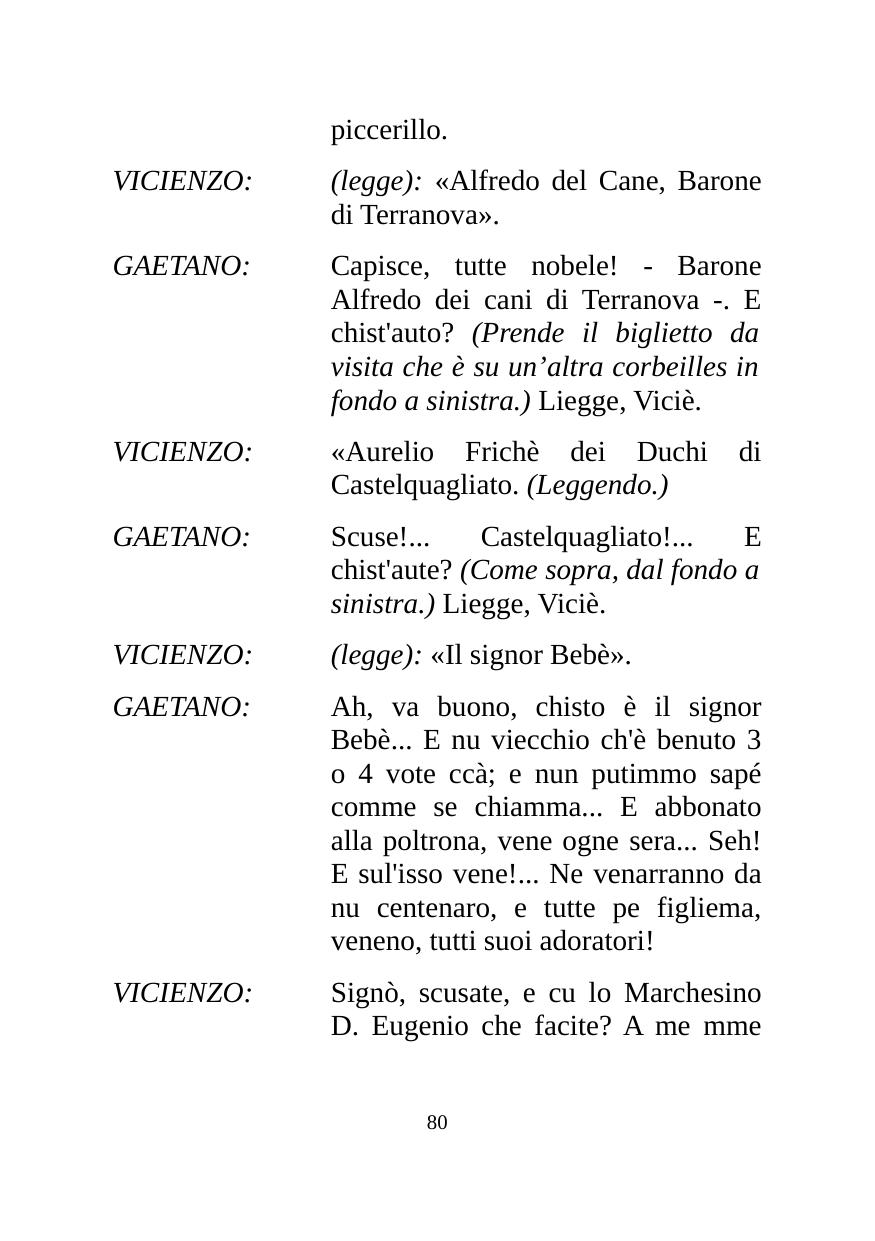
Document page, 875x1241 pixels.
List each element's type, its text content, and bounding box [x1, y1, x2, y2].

table_cell (legge): «Il signor Bebè». [325, 631, 768, 683]
table_cell VICIENZO: [106, 158, 325, 242]
table_cell Ah, va buono, chisto è il signor Bebè... E nu viecchio ch'è benuto 3 o 4 vote ccà; e nun putimmo sapé comme se chiamma... E abbonato alla poltrona, vene ogne sera... Seh! E sul'isso vene!... Ne venarranno da nu centenaro, e tutte pe figliema, veneno, tutti suoi adoratori! [325, 683, 768, 969]
table_cell Capisce, tutte nobele! - Barone Alfredo dei cani di Terranova -. E chist'auto? (Prende il biglietto da visita che è su un’altra corbeilles in fondo a sinistra.) Liegge, Viciè. [325, 243, 768, 428]
table_cell GAETANO: [106, 243, 325, 428]
table_cell (legge): «Alfredo del Cane, Barone di Terranova». [325, 158, 768, 242]
table_cell Scuse!... Castelquagliato!... E chist'aute? (Come sopra, dal fondo a sinistra.) Liegge, Viciè. [325, 513, 768, 631]
table_cell «Aurelio Frichè dei Duchi di Castelquagliato. (Leggendo.) [325, 428, 768, 513]
table_cell [106, 106, 325, 158]
table_cell VICIENZO: [106, 428, 325, 513]
table_cell piccerillo. [325, 106, 768, 158]
table_cell Signò, scusate, e cu lo Marchesino D. Eugenio che facite? A me mme [325, 969, 768, 1048]
table_cell GAETANO: [106, 683, 325, 969]
table_cell GAETANO: [106, 513, 325, 631]
table_cell VICIENZO: [106, 631, 325, 683]
table_cell VICIENZO: [106, 969, 325, 1048]
